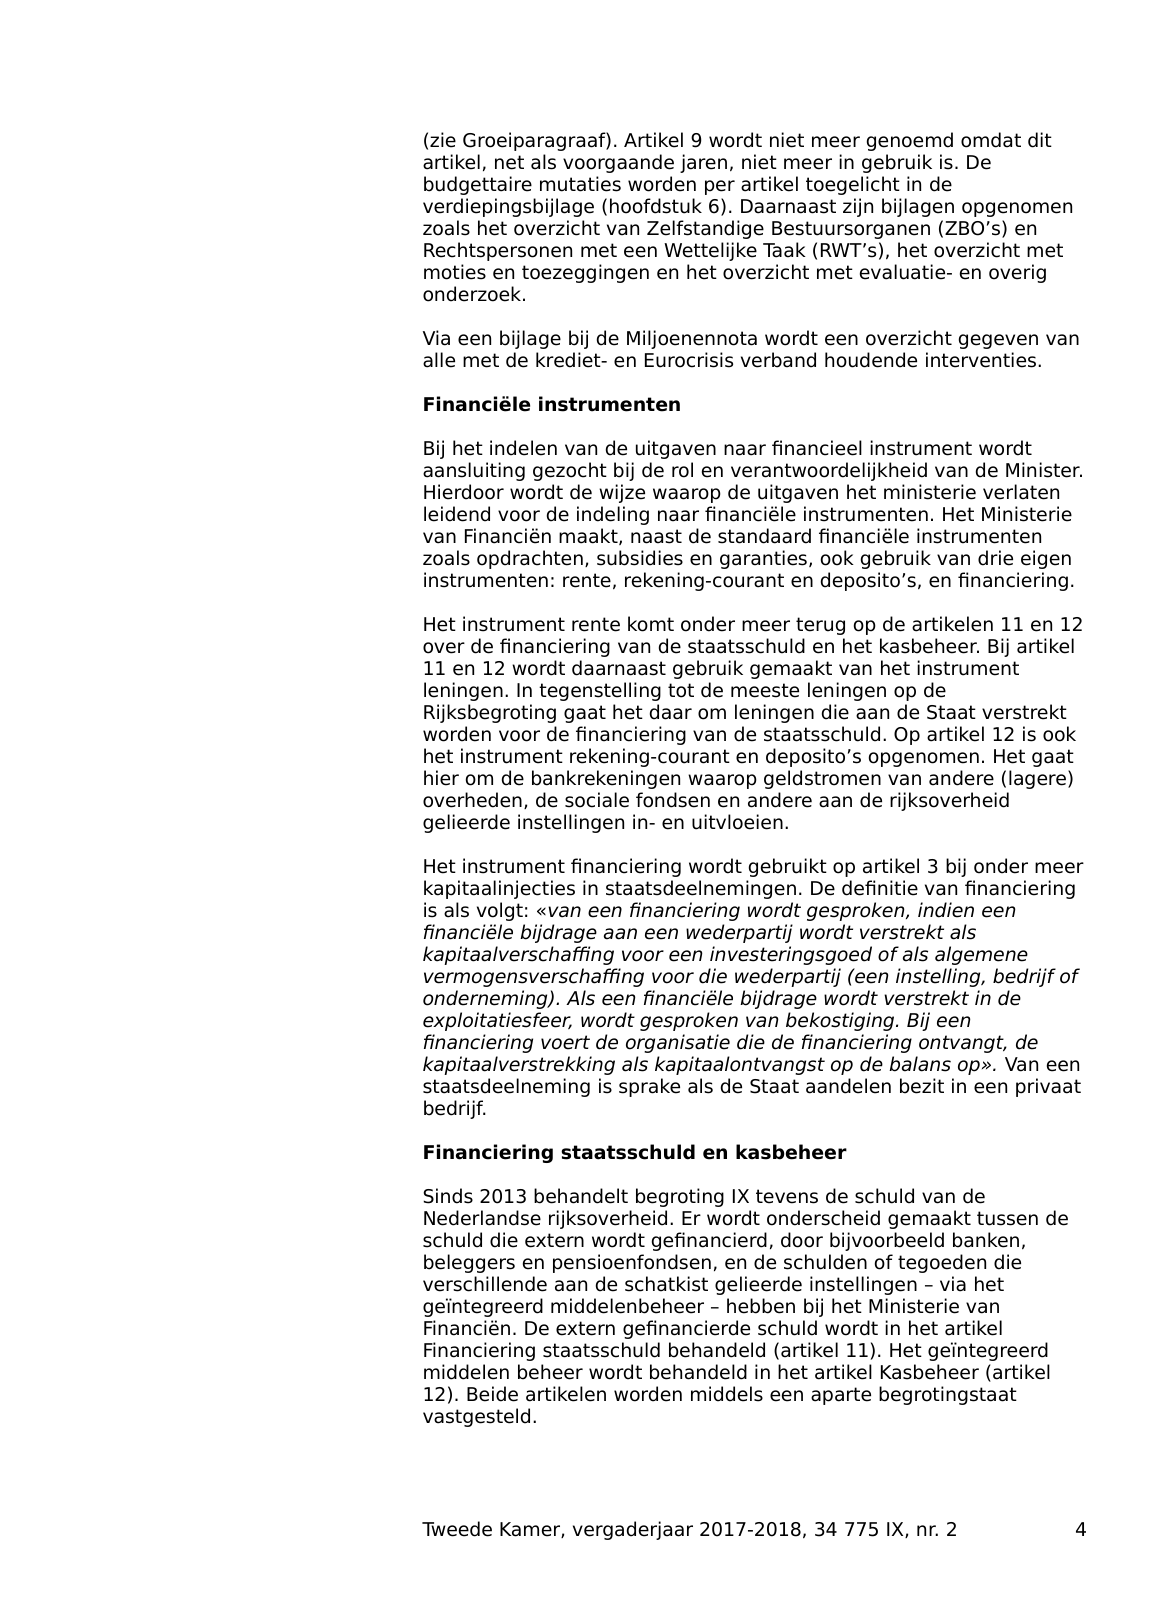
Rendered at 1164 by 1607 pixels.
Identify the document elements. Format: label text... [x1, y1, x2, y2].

subtitle Financiering staatsschuld en kasbeheer [422, 1142, 1087, 1164]
text Het instrument financiering wordt gebruikt op artikel 3 bij onder meer kapitaalinjecties in staatsdeelnemingen. De definitie van financiering is als volgt: «van een financiering wordt gesproken, indien een financiële bijdrage aan een wederpartij wordt verstrekt als kapitaalverschaffing voor een investeringsgoed of als algemene vermogensverschaffing voor die wederpartij (een instelling, bedrijf of onderneming). Als een financiële bijdrage wordt verstrekt in de exploitatiesfeer, wordt gesproken van bekostiging. Bij een financiering voert de organisatie die de financiering ontvangt, de kapitaalverstrekking als kapitaalontvangst op de balans op». Van een staatsdeelneming is sprake als de Staat aandelen bezit in een privaat bedrijf. [422, 856, 1087, 1120]
text Het instrument rente komt onder meer terug op de artikelen 11 en 12 over de financiering van de staatsschuld en het kasbeheer. Bij artikel 11 en 12 wordt daarnaast gebruik gemaakt van het instrument leningen. In tegenstelling tot de meeste leningen op de Rijksbegroting gaat het daar om leningen die aan de Staat verstrekt worden voor de financiering van de staatsschuld. Op artikel 12 is ook het instrument rekening-courant en deposito’s opgenomen. Het gaat hier om de bankrekeningen waarop geldstromen van andere (lagere) overheden, de sociale fondsen en andere aan de rijksoverheid gelieerde instellingen in- en uitvloeien. [422, 614, 1087, 834]
text Via een bijlage bij de Miljoenennota wordt een overzicht gegeven van alle met de krediet- en Eurocrisis verband houdende interventies. [422, 328, 1087, 372]
text Sinds 2013 behandelt begroting IX tevens de schuld van de Nederlandse rijksoverheid. Er wordt onderscheid gemaakt tussen de schuld die extern wordt gefinancierd, door bijvoorbeeld banken, beleggers en pensioenfondsen, en de schulden of tegoeden die verschillende aan de schatkist gelieerde instellingen – via het geïntegreerd middelenbeheer – hebben bij het Ministerie van Financiën. De extern gefinancierde schuld wordt in het artikel Financiering staatsschuld behandeld (artikel 11). Het geïntegreerd middelen beheer wordt behandeld in het artikel Kasbeheer (artikel 12). Beide artikelen worden middels een aparte begrotingstaat vastgesteld. [422, 1186, 1087, 1428]
subtitle Financiële instrumenten [422, 394, 1087, 416]
text (zie Groeiparagraaf). Artikel 9 wordt niet meer genoemd omdat dit artikel, net als voorgaande jaren, niet meer in gebruik is. De budgettaire mutaties worden per artikel toegelicht in de verdiepingsbijlage (hoofdstuk 6). Daarnaast zijn bijlagen opgenomen zoals het overzicht van Zelfstandige Bestuursorganen (ZBO’s) en Rechtspersonen met een Wettelijke Taak (RWT’s), het overzicht met moties en toezeggingen en het overzicht met evaluatie- en overig onderzoek. [422, 130, 1087, 306]
text Bij het indelen van de uitgaven naar financieel instrument wordt aansluiting gezocht bij de rol en verantwoordelijkheid van de Minister. Hierdoor wordt de wijze waarop de uitgaven het ministerie verlaten leidend voor de indeling naar financiële instrumenten. Het Ministerie van Financiën maakt, naast de standaard financiële instrumenten zoals opdrachten, subsidies en garanties, ook gebruik van drie eigen instrumenten: rente, rekening-courant en deposito’s, en financiering. [422, 438, 1087, 592]
